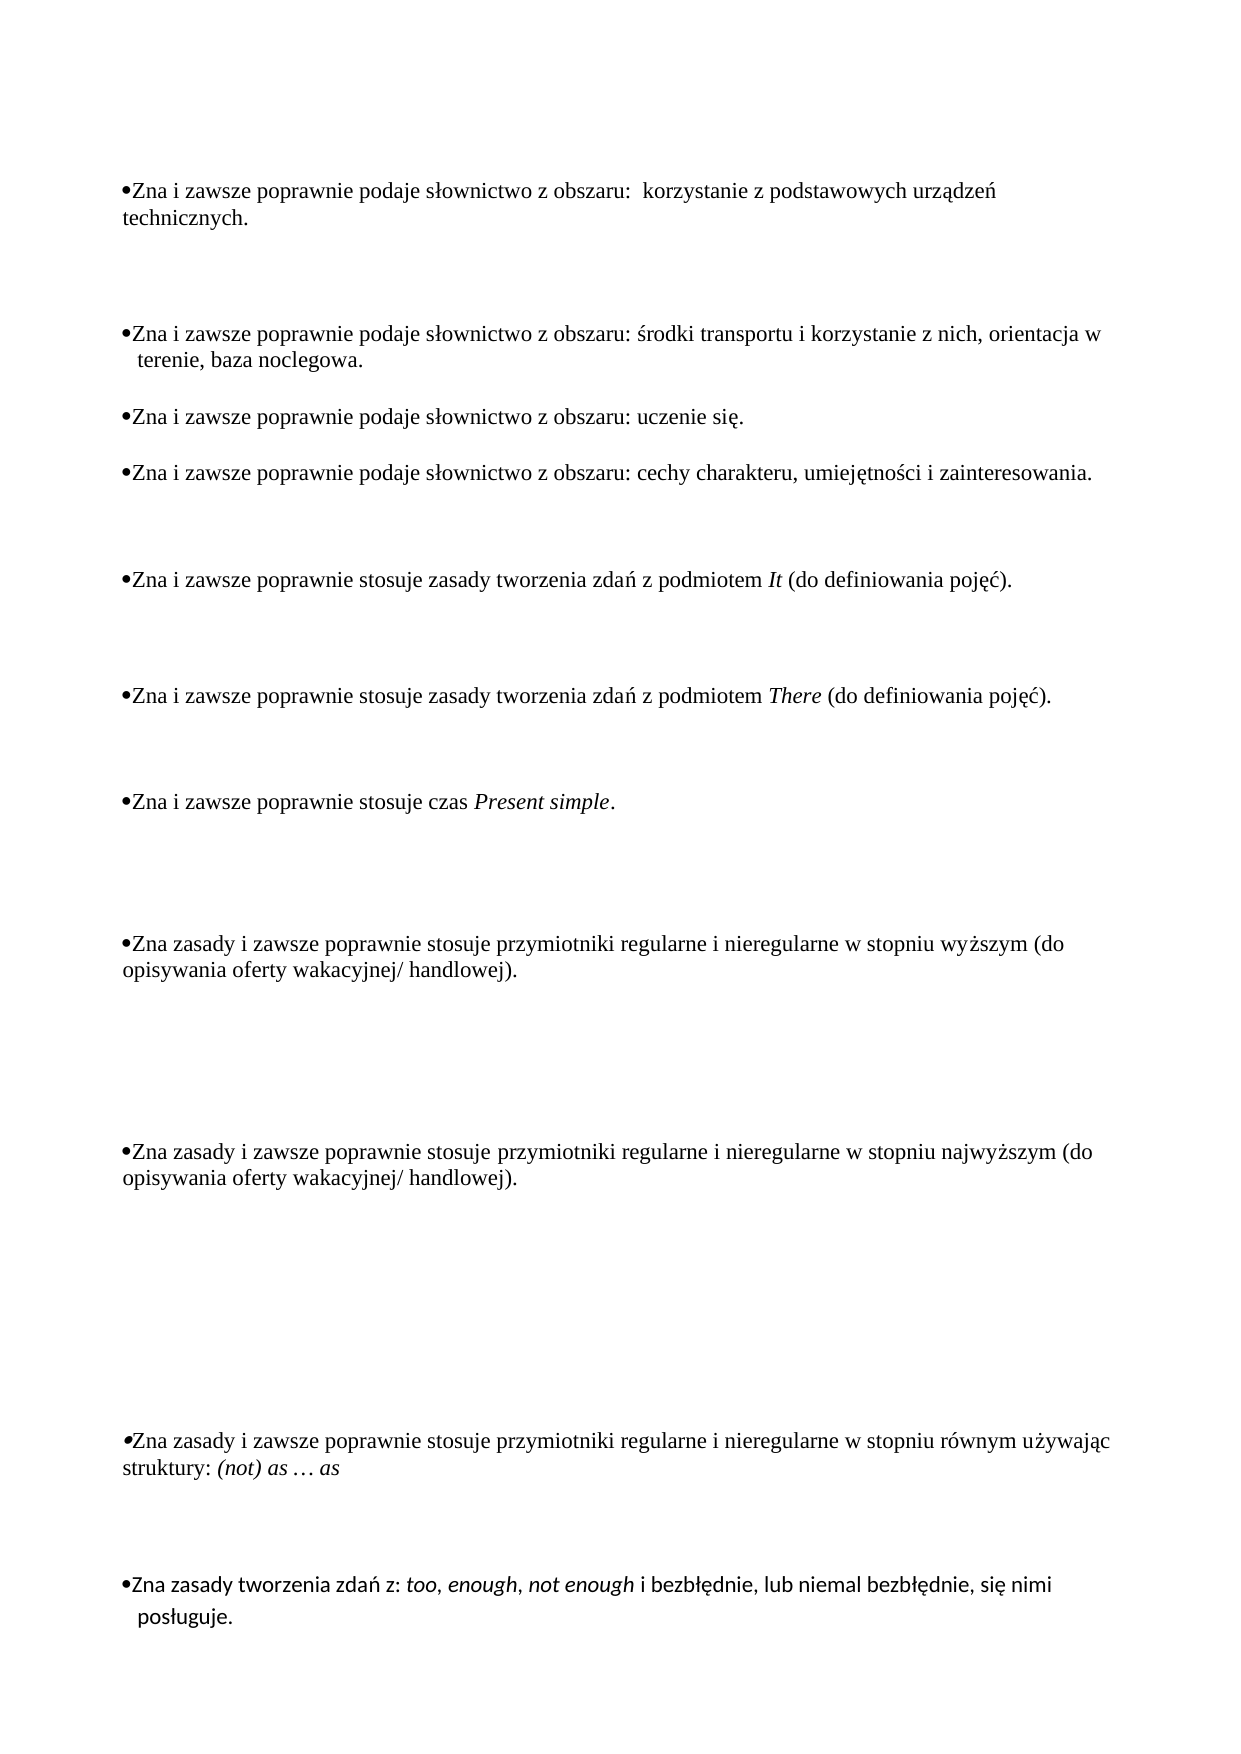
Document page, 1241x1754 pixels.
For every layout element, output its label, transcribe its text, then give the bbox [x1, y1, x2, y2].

list Zna i zawsze poprawnie podaje słownictwo z obszaru: cechy charakteru, umiejętności i zainteresowania. [122, 459, 1122, 486]
list Zna i zawsze poprawnie stosuje zasady tworzenia zdań z podmiotem There (do definiowania pojęć). [122, 682, 1122, 708]
list Zna i zawsze poprawnie stosuje czas Present simple. [122, 788, 1122, 814]
list Zna zasady i zawsze poprawnie stosuje przymiotniki regularne i nieregularne w stopniu wyższym (do opisywania oferty wakacyjnej/ handlowej). [122, 930, 1122, 982]
list Zna i zawsze poprawnie podaje słownictwo z obszaru: środki transportu i korzystanie z nich, orientacja w terenie, baza noclegowa. [122, 319, 1122, 372]
list Zna zasady i zawsze poprawnie stosuje przymiotniki regularne i nieregularne w stopniu najwyższym (do opisywania oferty wakacyjnej/ handlowej). [122, 1138, 1122, 1191]
list Zna zasady tworzenia zdań z: too, enough, not enough i bezbłędnie, lub niemal bezbłędnie, się nimi posługuje. [122, 1570, 1122, 1630]
list Zna i zawsze poprawnie podaje słownictwo z obszaru: korzystanie z podstawowych urządzeń technicznych. [122, 177, 1122, 230]
list Zna zasady i zawsze poprawnie stosuje przymiotniki regularne i nieregularne w stopniu równym używając struktury: (not) as … as [122, 1427, 1122, 1480]
list Zna i zawsze poprawnie stosuje zasady tworzenia zdań z podmiotem It (do definiowania pojęć). [122, 566, 1122, 592]
list Zna i zawsze poprawnie podaje słownictwo z obszaru: uczenie się. [122, 403, 1122, 429]
